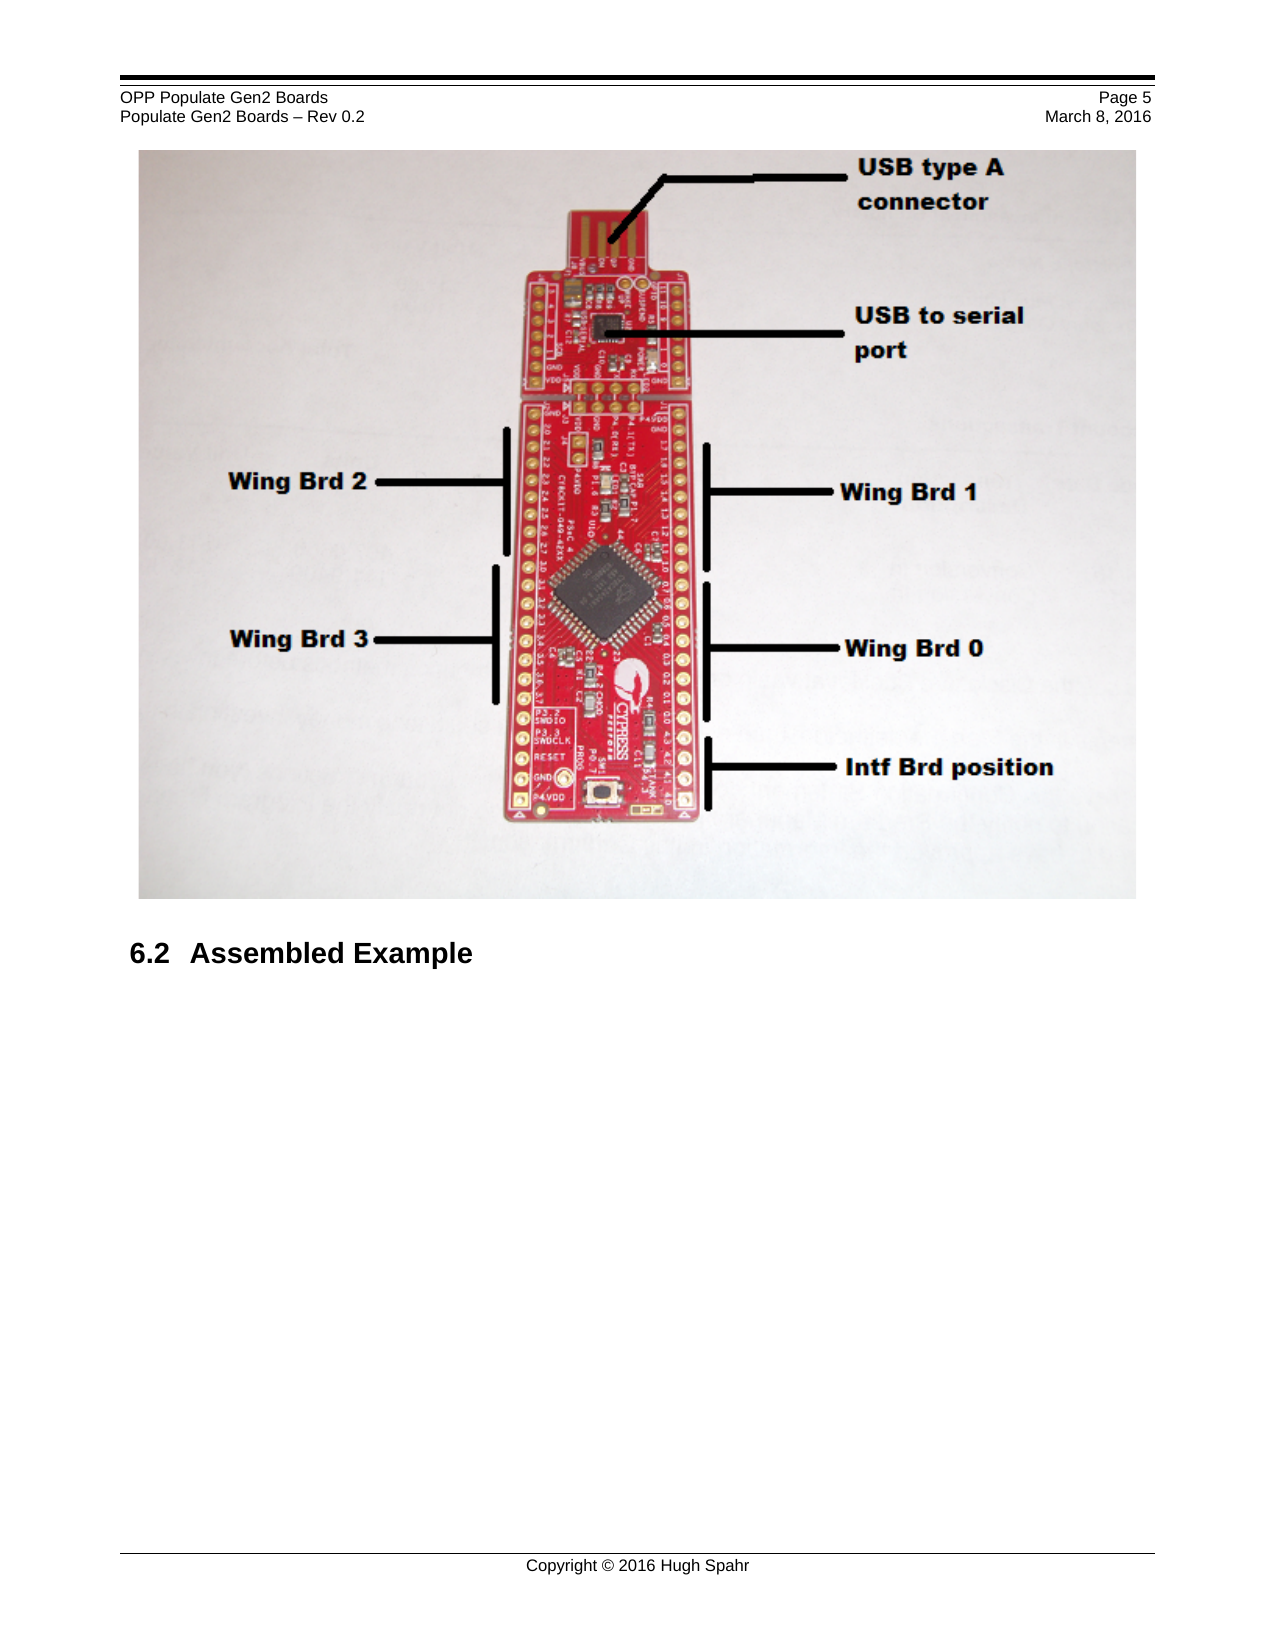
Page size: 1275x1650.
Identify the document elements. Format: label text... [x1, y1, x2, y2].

picture [138, 150, 1137, 899]
subtitle Assembled Example [129, 936, 1155, 969]
